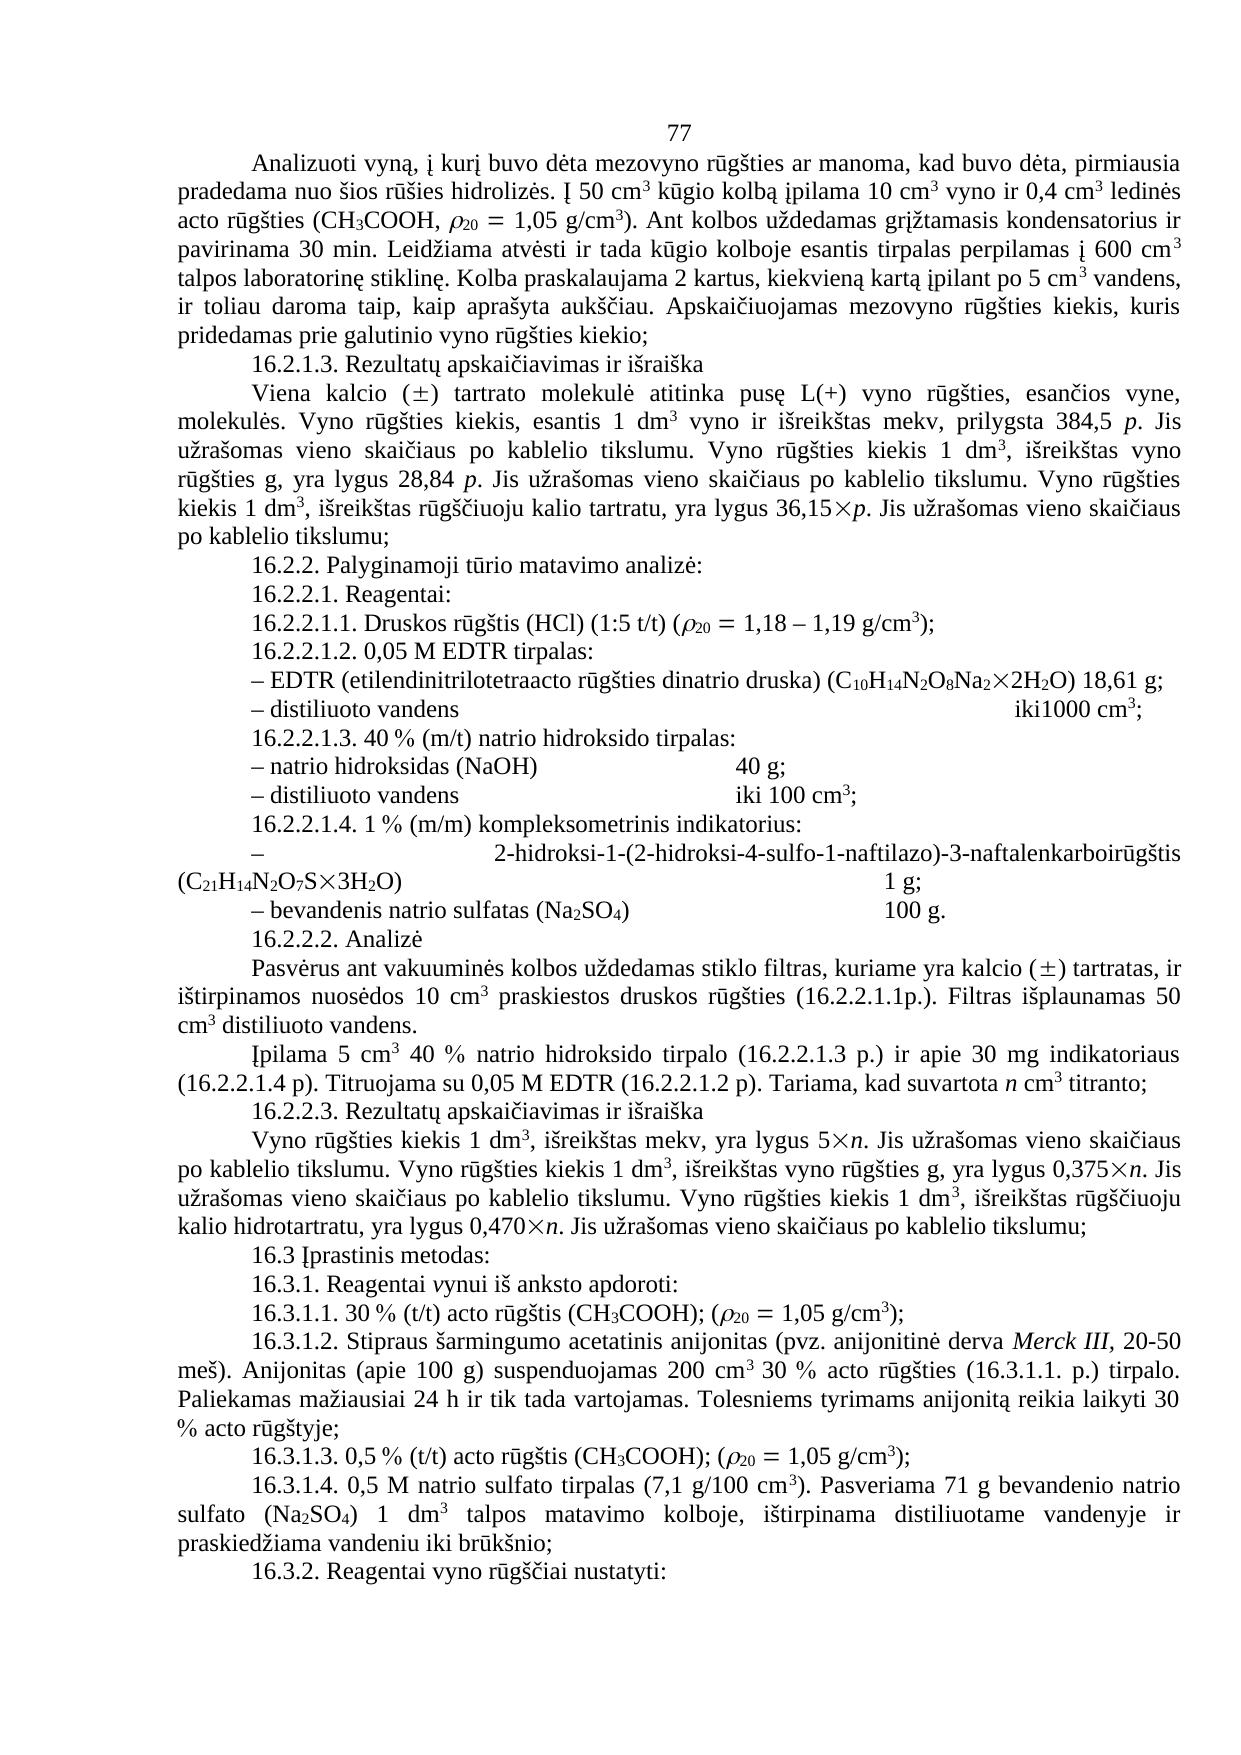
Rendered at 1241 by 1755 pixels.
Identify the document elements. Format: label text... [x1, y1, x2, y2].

text 16.3.2. Reagentai vyno rūgščiai nustatyti: [177, 1556, 1181, 1585]
text 16.3 Įprastinis metodas: [177, 1240, 1181, 1269]
text – EDTR (etilendinitrilotetraacto rūgšties dinatrio druska) (C10H14N2O8Na22H2O) 18,61 g; [177, 665, 1181, 694]
text 16.3.1.2. Stipraus šarmingumo acetatinis anijonitas (pvz. anijonitinė derva Merck III, 20-50 meš). Anijonitas (apie 100 g) suspenduojamas 200 cm3 30  acto rūgšties (16.3.1.1. p.) tirpalo. Paliekamas mažiausiai 24 h ir tik tada vartojamas. Tolesniems tyrimams anijonitą reikia laikyti 30  acto rūgštyje; [177, 1326, 1181, 1441]
text – 2-hidroksi-1-(2-hidroksi-4-sulfo-1-naftilazo)-3-naftalenkarboirūgštis (C21H14N2O7S3H2O) 1 g; [177, 838, 1181, 895]
text 16.2.2.1.1. Druskos rūgštis (HCl) (1:5 t/t) (20  1,18 – 1,19 g/cm3); [177, 608, 1181, 636]
text 16.3.1.3. 0,5  (t/t) acto rūgštis (CH3COOH); (20  1,05 g/cm3); [177, 1441, 1181, 1470]
text 16.3.1.4. 0,5 M natrio sulfato tirpalas (7,1 g/100 cm3). Pasveriama 71 g bevandenio natrio sulfato (Na2SO4) 1 dm3 talpos matavimo kolboje, ištirpinama distiliuotame vandenyje ir praskiedžiama vandeniu iki brūkšnio; [177, 1470, 1181, 1556]
text 16.2.2.1.3. 40  (m/t) natrio hidroksido tirpalas: [177, 723, 1181, 751]
text Viena kalcio () tartrato molekulė atitinka pusę L(+) vyno rūgšties, esančios vyne, molekulės. Vyno rūgšties kiekis, esantis 1 dm3 vyno ir išreikštas mekv, prilygsta 384,5 p. Jis užrašomas vieno skaičiaus po kablelio tikslumu. Vyno rūgšties kiekis 1 dm3, išreikštas vyno rūgšties g, yra lygus 28,84 p. Jis užrašomas vieno skaičiaus po kablelio tikslumu. Vyno rūgšties kiekis 1 dm3, išreikštas rūgščiuoju kalio tartratu, yra lygus 36,15p. Jis užrašomas vieno skaičiaus po kablelio tikslumu; [177, 378, 1181, 550]
text – natrio hidroksidas (NaOH) 40 g; [177, 751, 1181, 780]
text 16.2.2.2. Analizė [177, 924, 1181, 953]
text 16.2.2.1. Reagentai: [177, 579, 1181, 608]
text – bevandenis natrio sulfatas (Na2SO4) 100 g. [177, 895, 1181, 924]
text Vyno rūgšties kiekis 1 dm3, išreikštas mekv, yra lygus 5n. Jis užrašomas vieno skaičiaus po kablelio tikslumu. Vyno rūgšties kiekis 1 dm3, išreikštas vyno rūgšties g, yra lygus 0,375n. Jis užrašomas vieno skaičiaus po kablelio tikslumu. Vyno rūgšties kiekis 1 dm3, išreikštas rūgščiuoju kalio hidrotartratu, yra lygus 0,470n. Jis užrašomas vieno skaičiaus po kablelio tikslumu; [177, 1125, 1181, 1240]
text 16.2.2. Palyginamoji tūrio matavimo analizė: [177, 550, 1181, 579]
text 16.2.2.1.4. 1  (m/m) kompleksometrinis indikatorius: [177, 809, 1181, 838]
text Analizuoti vyną, į kurį buvo dėta mezovyno rūgšties ar manoma, kad buvo dėta, pirmiausia pradedama nuo šios rūšies hidrolizės. Į 50 cm3 kūgio kolbą įpilama 10 cm3 vyno ir 0,4 cm3 ledinės acto rūgšties (CH3COOH, 20  1,05 g/cm3). Ant kolbos uždedamas grįžtamasis kondensatorius ir pavirinama 30 min. Leidžiama atvėsti ir tada kūgio kolboje esantis tirpalas perpilamas į 600 cm3 talpos laboratorinę stiklinę. Kolba praskalaujama 2 kartus, kiekvieną kartą įpilant po 5 cm3 vandens, ir toliau daroma taip, kaip aprašyta aukščiau. Apskaičiuojamas mezovyno rūgšties kiekis, kuris pridedamas prie galutinio vyno rūgšties kiekio; [177, 148, 1181, 349]
text 16.2.2.1.2. 0,05 M EDTR tirpalas: [177, 636, 1181, 665]
text Pasvėrus ant vakuuminės kolbos uždedamas stiklo filtras, kuriame yra kalcio () tartratas, ir ištirpinamos nuosėdos 10 cm3 praskiestos druskos rūgšties (16.2.2.1.1p.). Filtras išplaunamas 50 cm3 distiliuoto vandens. [177, 953, 1181, 1039]
text 16.2.2.3. Rezultatų apskaičiavimas ir išraiška [177, 1096, 1181, 1125]
text 16.3.1.1. 30  (t/t) acto rūgštis (CH3COOH); (20  1,05 g/cm3); [177, 1298, 1181, 1326]
text – distiliuoto vandens iki1000 cm3; [177, 694, 1181, 723]
text 16.3.1. Reagentai vynui iš anksto apdoroti: [177, 1269, 1181, 1298]
text – distiliuoto vandens iki 100 cm3; [177, 780, 1181, 809]
text 16.2.1.3. Rezultatų apskaičiavimas ir išraiška [177, 349, 1181, 378]
text Įpilama 5 cm3 40  natrio hidroksido tirpalo (16.2.2.1.3 p.) ir apie 30 mg indikatoriaus (16.2.2.1.4 p). Titruojama su 0,05 M EDTR (16.2.2.1.2 p). Tariama, kad suvartota n cm3 titranto; [177, 1039, 1181, 1096]
